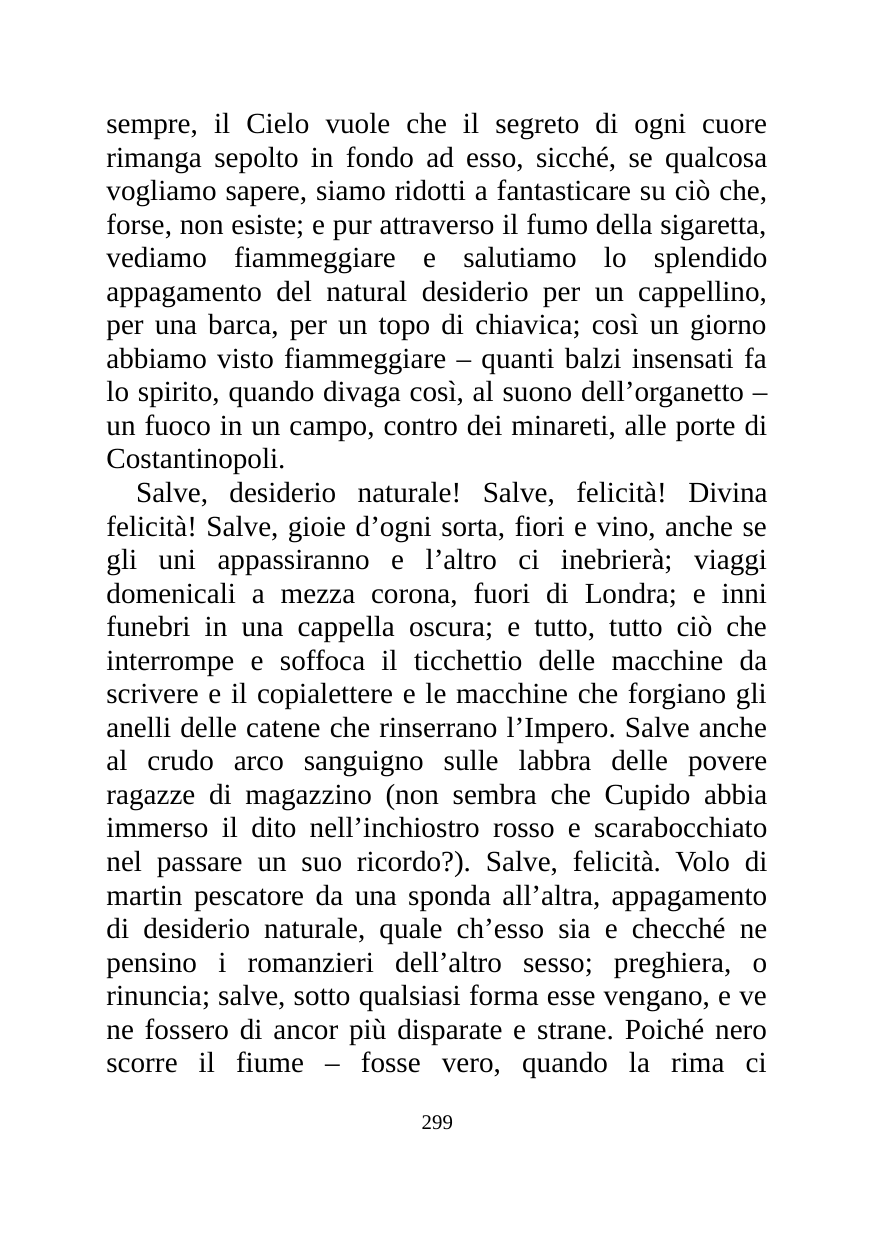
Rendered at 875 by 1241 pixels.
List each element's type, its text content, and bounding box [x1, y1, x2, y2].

text Salve, desiderio naturale! Salve, felicità! Divina felicità! Salve, gioie d’ogni sorta, fiori e vino, anche se gli uni appassiranno e l’altro ci inebrierà; viaggi domenicali a mezza corona, fuori di Londra; e inni funebri in una cappella oscura; e tutto, tutto ciò che interrompe e soffoca il ticchettio delle macchine da scrivere e il copialettere e le macchine che forgiano gli anelli delle catene che rinserrano l’Impero. Salve anche al crudo arco sanguigno sulle labbra delle povere ragazze di magazzino (non sembra che Cupido abbia immerso il dito nell’inchiostro rosso e scarabocchiato nel passare un suo ricordo?). Salve, felicità. Volo di martin pescatore da una sponda all’altra, appagamento di desiderio naturale, quale ch’esso sia e checché ne pensino i romanzieri dell’altro sesso; preghiera, o rinuncia; salve, sotto qualsiasi forma esse vengano, e ve ne fossero di ancor più disparate e strane. Poiché nero scorre il fiume – fosse vero, quando la rima ci [106, 475, 768, 1079]
text sempre, il Cielo vuole che il segreto di ogni cuore rimanga sepolto in fondo ad esso, sicché, se qualcosa vogliamo sapere, siamo ridotti a fantasticare su ciò che, forse, non esiste; e pur attraverso il fumo della sigaretta, vediamo fiammeggiare e salutiamo lo splendido appagamento del natural desiderio per un cappellino, per una barca, per un topo di chiavica; così un giorno abbiamo visto fiammeggiare – quanti balzi insensati fa lo spirito, quando divaga così, al suono dell’organetto – un fuoco in un campo, contro dei minareti, alle porte di Costantinopoli. [106, 106, 768, 475]
